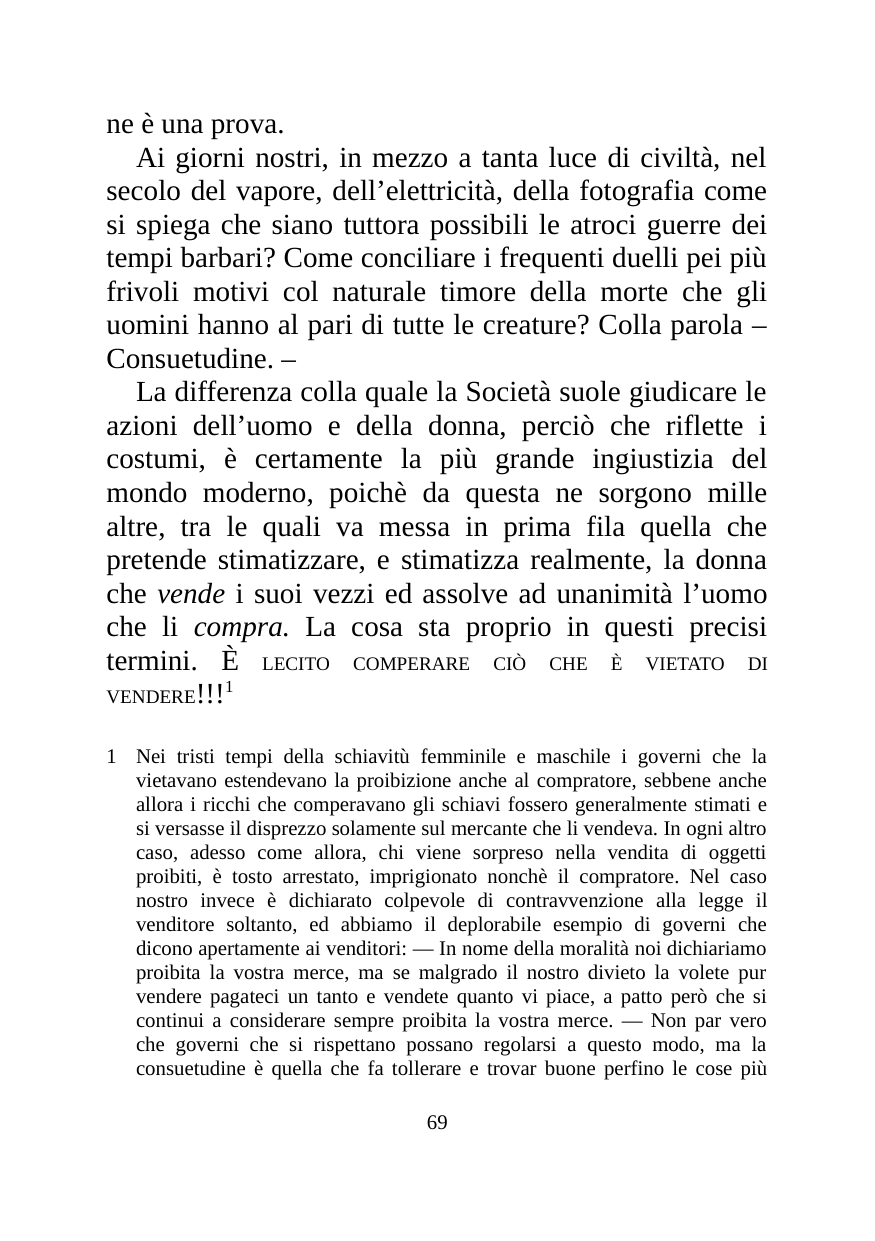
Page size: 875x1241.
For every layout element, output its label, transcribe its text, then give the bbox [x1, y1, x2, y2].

text ne è una prova. [106, 106, 768, 140]
text Ai giorni nostri, in mezzo a tanta luce di civiltà, nel secolo del vapore, dell’elettricità, della fotografia come si spiega che siano tuttora possibili le atroci guerre dei tempi barbari? Come conciliare i frequenti duelli pei più frivoli motivi col naturale timore della morte che gli uomini hanno al pari di tutte le creature? Colla parola – Consuetudine. – [106, 140, 768, 374]
text Nei tristi tempi della schiavitù femminile e maschile i governi che la vietavano estendevano la proibizione anche al compratore, sebbene anche allora i ricchi che comperavano gli schiavi fossero generalmente stimati e si versasse il disprezzo solamente sul mercante che li vendeva. In ogni altro caso, adesso come allora, chi viene sorpreso nella vendita di oggetti proibiti, è tosto arrestato, imprigionato nonchè il compratore. Nel caso nostro invece è dichiarato colpevole di contravvenzione alla legge il venditore soltanto, ed abbiamo il deplorabile esempio di governi che dicono apertamente ai venditori: — In nome della moralità noi dichiariamo proibita la vostra merce, ma se malgrado il nostro divieto la volete pur vendere pagateci un tanto e vendete quanto vi piace, a patto però che si continui a considerare sempre proibita la vostra merce. — Non par vero che governi che si rispettano possano regolarsi a questo modo, ma la consuetudine è quella che fa tollerare e trovar buone perfino le cose più [106, 743, 768, 1080]
text La differenza colla quale la Società suole giudicare le azioni dell’uomo e della donna, perciò che riflette i costumi, è certamente la più grande ingiustizia del mondo moderno, poichè da questa ne sorgono mille altre, tra le quali va messa in prima fila quella che pretende stimatizzare, e stimatizza realmente, la donna che vende i suoi vezzi ed assolve ad unanimità l’uomo che li compra. La cosa sta proprio in questi precisi termini. È lecito comperare ciò che è vietato di vendere!!! [106, 374, 768, 710]
